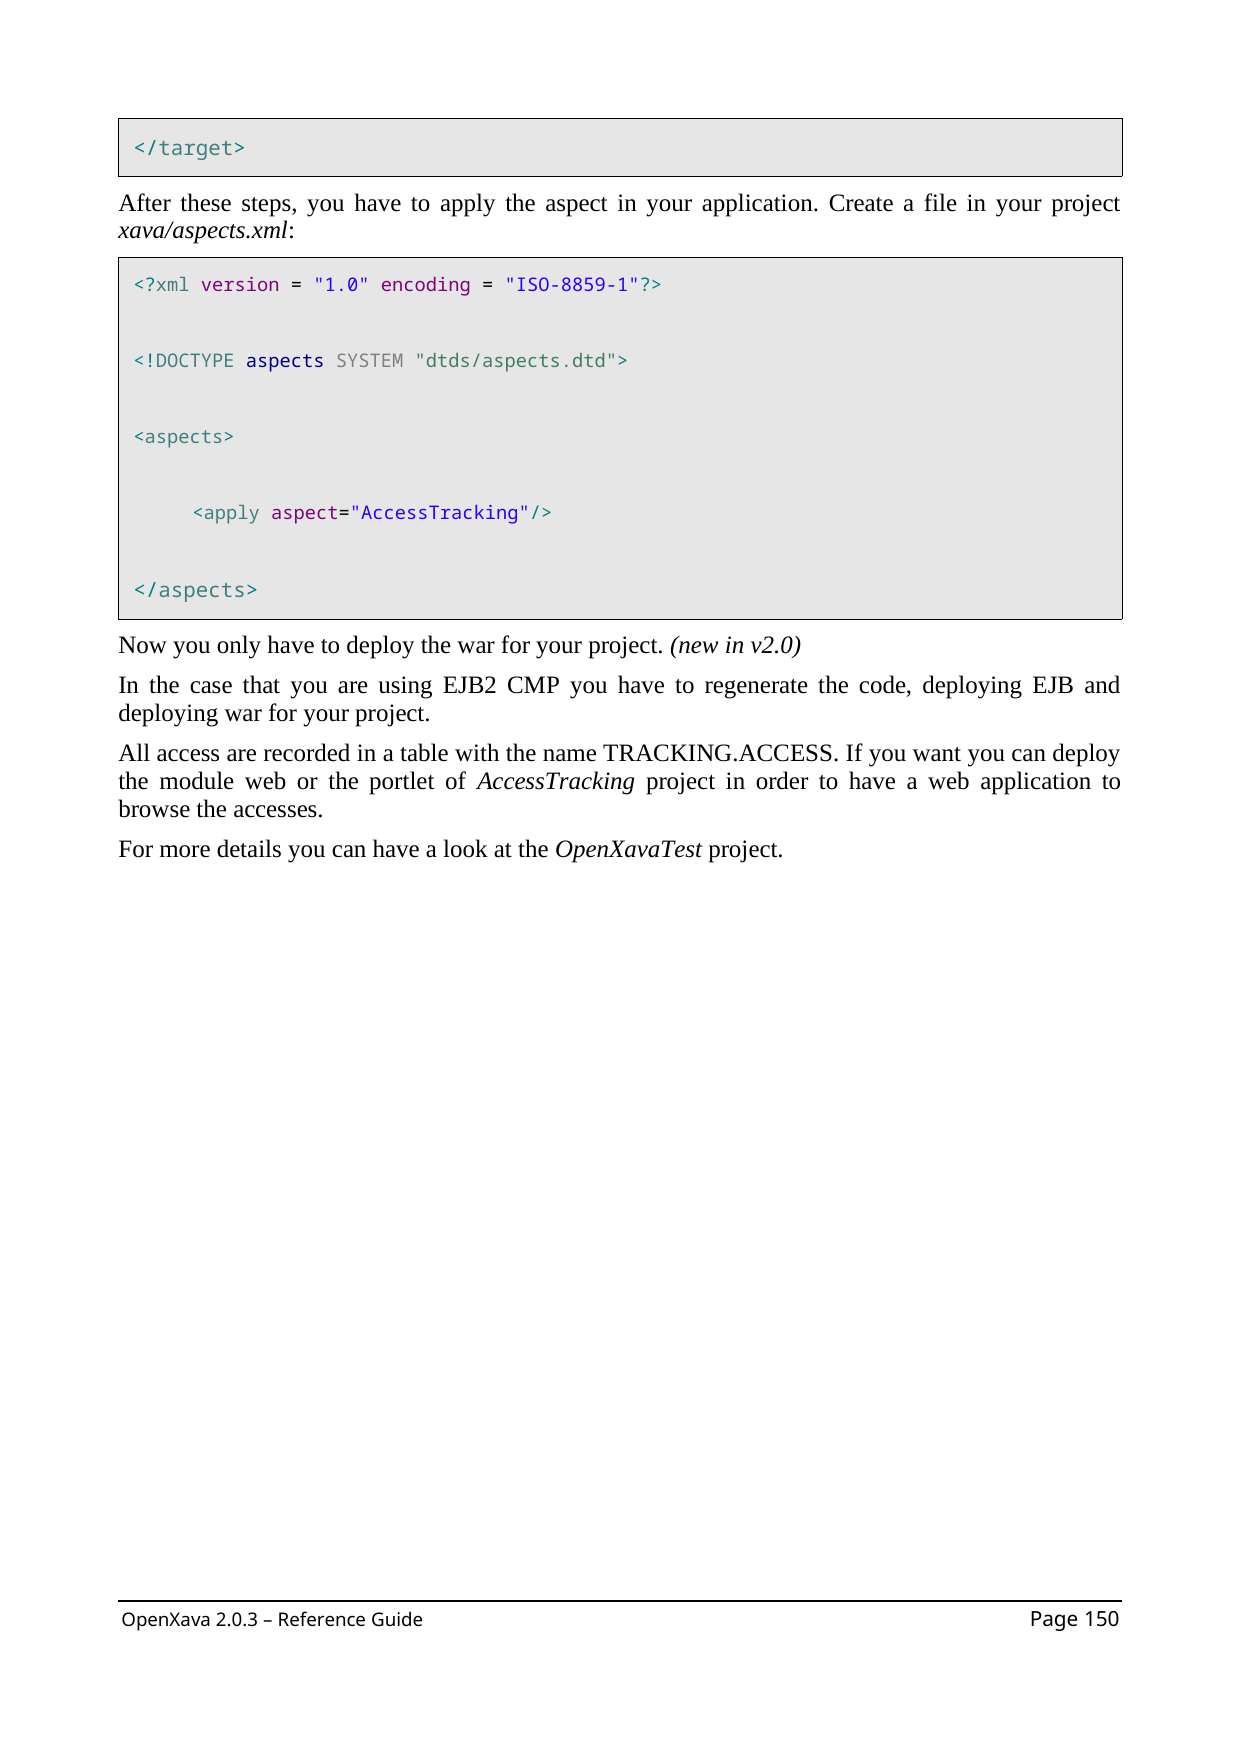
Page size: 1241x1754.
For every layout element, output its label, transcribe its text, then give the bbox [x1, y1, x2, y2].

text </target> [119, 119, 1122, 176]
text After these steps, you have to apply the aspect in your application. Create a file in your project xava/aspects.xml: [118, 189, 1122, 244]
text <aspects> [119, 409, 1122, 447]
text All access are recorded in a table with the name TRACKING.ACCESS. If you want you can deploy the module web or the portlet of AccessTracking project in order to have a web application to browse the accesses. [118, 739, 1122, 822]
text </aspects> [119, 561, 1122, 619]
text <!DOCTYPE aspects SYSTEM "dtds/aspects.dtd"> [119, 333, 1122, 371]
text <apply aspect="AccessTracking"/> [119, 485, 1122, 523]
text For more details you can have a look at the OpenXavaTest project. [118, 835, 1122, 863]
text Now you only have to deploy the war for your project. (new in v2.0) [118, 631, 1122, 659]
text In the case that you are using EJB2 CMP you have to regenerate the code, deploying EJB and deploying war for your project. [118, 671, 1122, 727]
text <?xml version = "1.0" encoding = "ISO-8859-1"?> [119, 258, 1122, 294]
